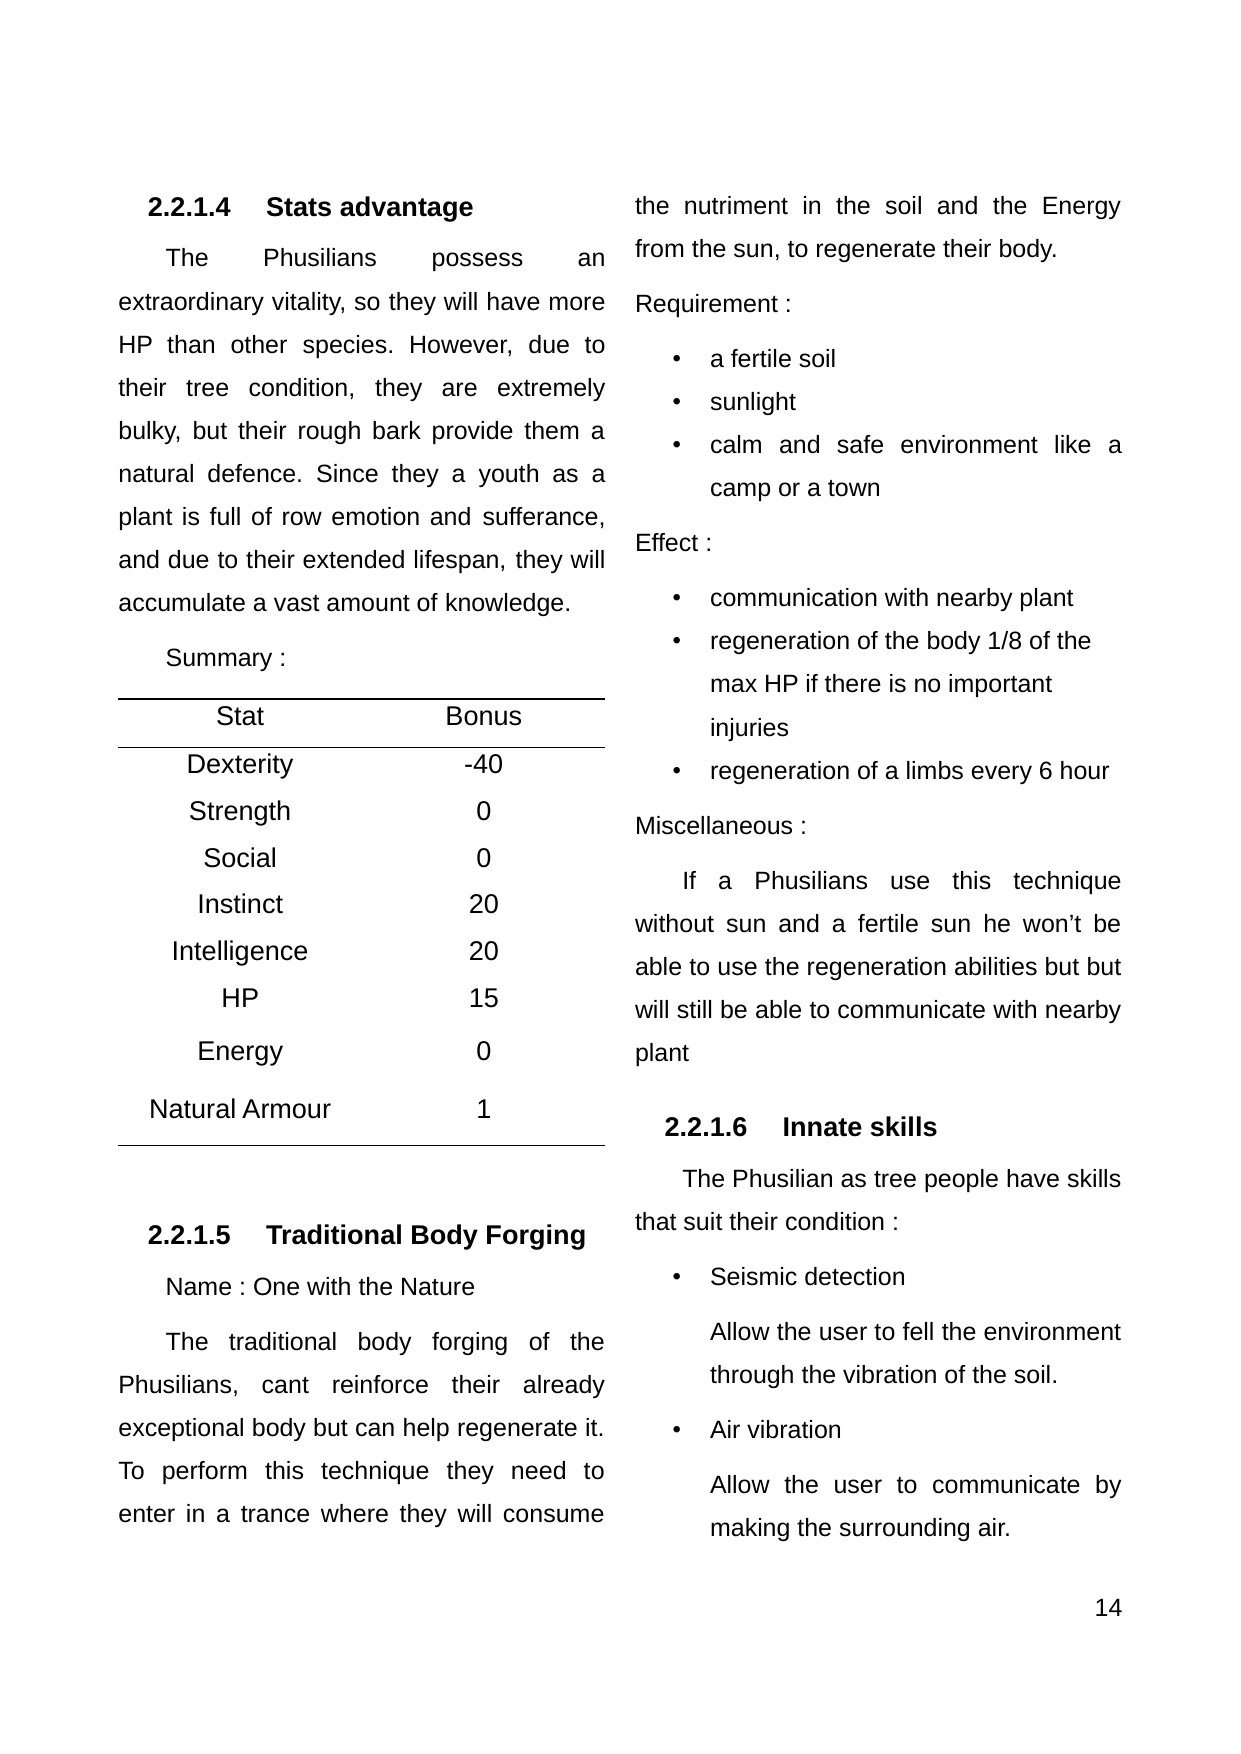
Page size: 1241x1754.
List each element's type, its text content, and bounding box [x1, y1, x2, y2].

subtitle Innate skills [635, 1111, 1122, 1142]
list a fertile soil [672, 343, 1122, 372]
table_cell 20 [362, 935, 605, 982]
text Summary : [118, 643, 605, 672]
list calm and safe environment like a camp or a town [672, 430, 1122, 502]
subtitle Traditional Body Forging [118, 1219, 605, 1250]
table_cell Dexterity [118, 748, 362, 795]
list regeneration of a limbs every 6 hour [672, 756, 1122, 784]
table_cell 0 [362, 795, 605, 842]
table_cell Instinct [118, 889, 362, 935]
table_cell 15 [362, 982, 605, 1029]
text Requirement : [635, 289, 1122, 317]
text The Phusilian as tree people have skills that suit their condition : [635, 1163, 1122, 1235]
table_header Stat [118, 700, 362, 747]
table_cell 1 [362, 1087, 605, 1145]
subtitle Stats advantage [118, 191, 605, 222]
list Seismic detection [672, 1262, 1122, 1290]
text Effect : [635, 528, 1122, 557]
text The traditional body forging of the Phusilians, cant reinforce their already exceptional body but can help regenerate it. To perform this technique they need to enter in a trance where they will consume [118, 1327, 605, 1528]
text Name : One with the Nature [118, 1272, 605, 1300]
table_cell Social [118, 842, 362, 888]
text Miscellaneous : [635, 811, 1122, 839]
table_cell Intelligence [118, 935, 362, 982]
list sunlight [672, 387, 1122, 416]
text If a Phusilians use this technique without sun and a fertile sun he won’t be able to use the regeneration abilities but but will still be able to communicate with nearby plant [635, 866, 1122, 1067]
list regeneration of the body 1/8 of the max HP if there is no important injuries [672, 626, 1122, 741]
table_header Bonus [362, 700, 605, 747]
table_cell 0 [362, 1029, 605, 1087]
table_cell -40 [362, 748, 605, 795]
text the nutriment in the soil and the Energy from the sun, to regenerate their body. [635, 191, 1122, 262]
text The Phusilians possess an extraordinary vitality, so they will have more HP than other species. However, due to their tree condition, they are extremely bulky, but their rough bark provide them a natural defence. Since they a youth as a plant is full of row emotion and sufferance, and due to their extended lifespan, they will accumulate a vast amount of knowledge. [118, 243, 605, 617]
table_cell 0 [362, 842, 605, 888]
list Air vibration [672, 1414, 1122, 1443]
table_cell HP [118, 982, 362, 1029]
list communication with nearby plant [672, 583, 1122, 612]
list Allow the user to communicate by making the surrounding air. [672, 1469, 1122, 1541]
table_cell Natural Armour [118, 1087, 362, 1145]
table_cell 20 [362, 889, 605, 935]
table_cell Strength [118, 795, 362, 842]
table_cell Energy [118, 1029, 362, 1087]
list Allow the user to fell the environment through the vibration of the soil. [672, 1317, 1122, 1388]
